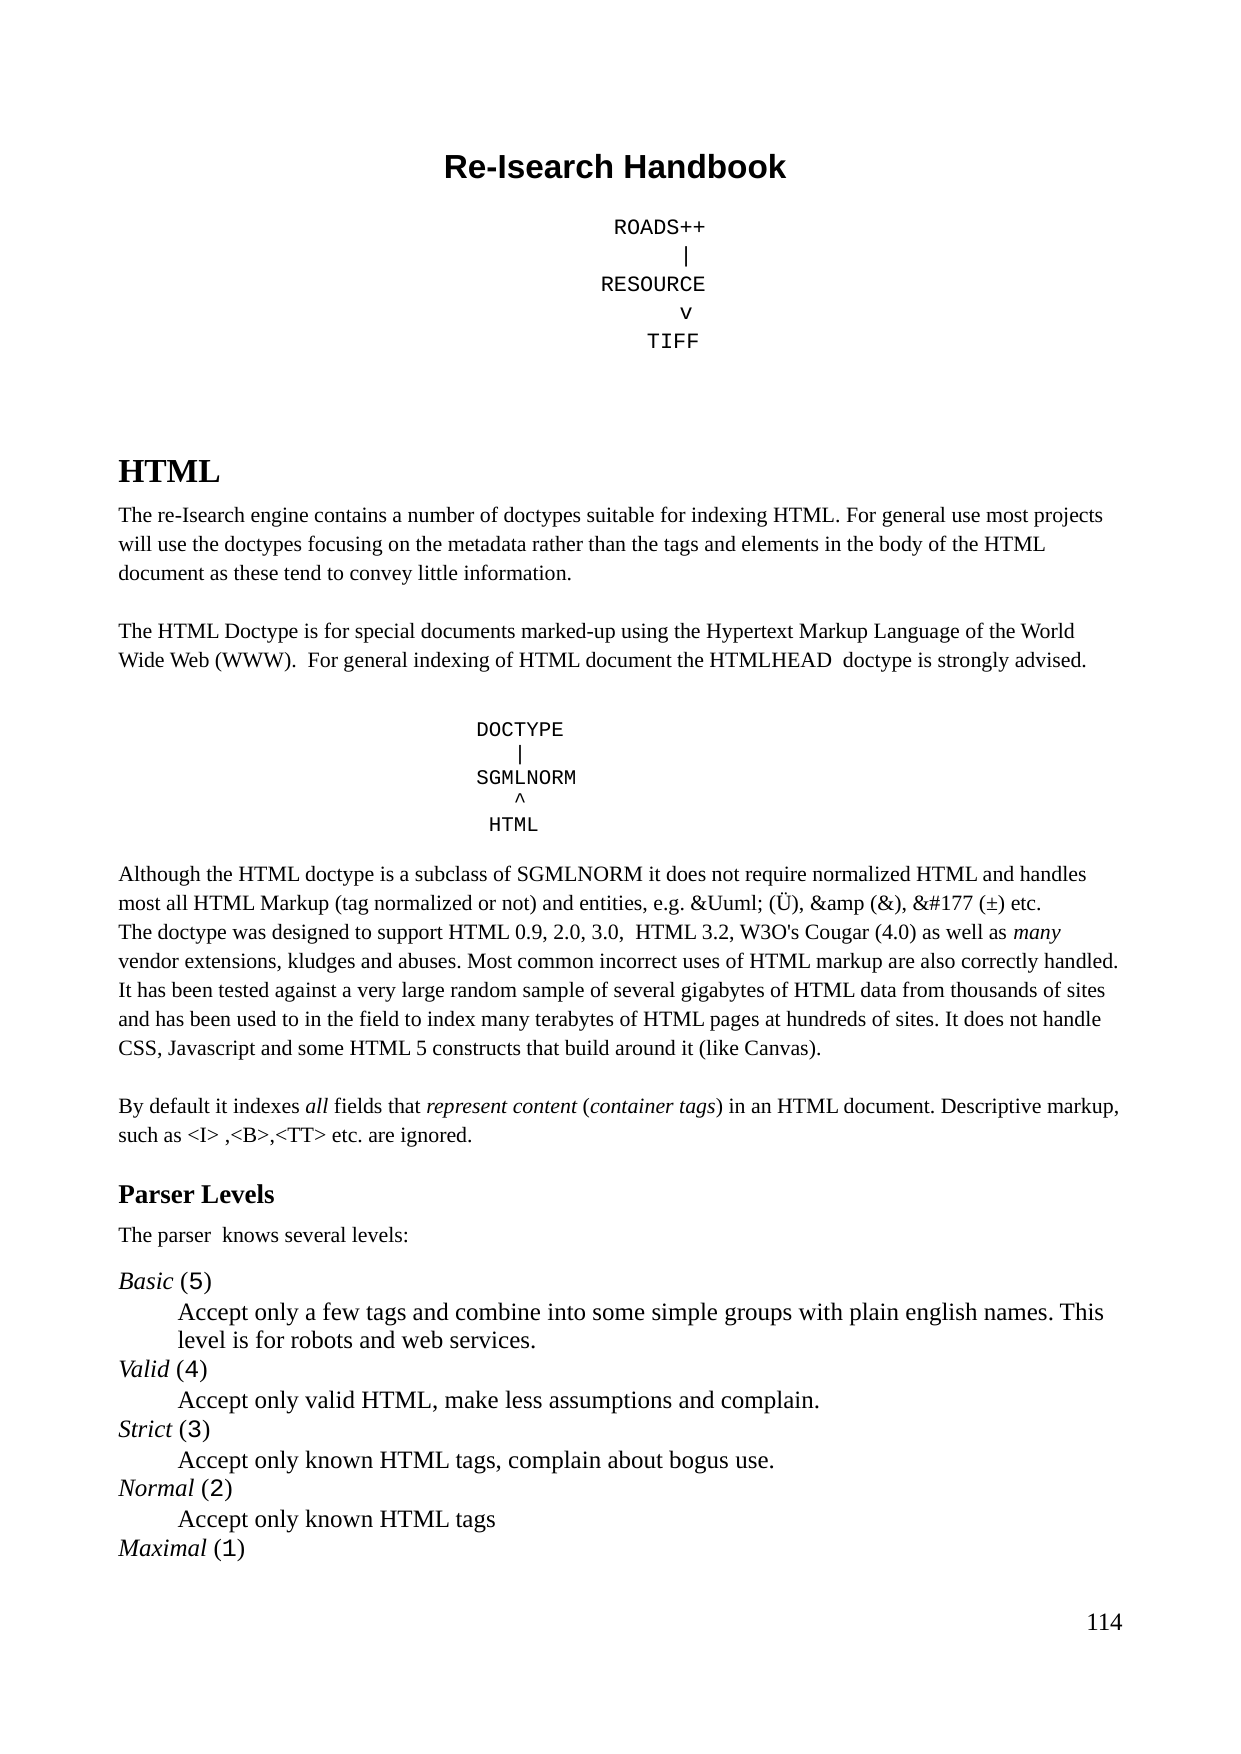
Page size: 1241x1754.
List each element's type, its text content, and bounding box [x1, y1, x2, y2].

text The parser knows several levels: [118, 1222, 1122, 1247]
text v [118, 302, 1122, 326]
list Accept only known HTML tags [177, 1504, 1122, 1533]
text The re-Isearch engine contains a number of doctypes suitable for indexing HTML. For general use most projects will use the doctypes focusing on the metadata rather than the tags and elements in the body of the HTML document as these tend to convey little information. [118, 502, 1122, 586]
subtitle Valid (4) [118, 1354, 1122, 1385]
text DOCTYPE [413, 719, 1122, 743]
text ^ [413, 790, 1122, 814]
subtitle Parser Levels [118, 1178, 1122, 1209]
list Accept only valid HTML, make less assumptions and complain. [177, 1385, 1122, 1414]
list Accept only known HTML tags, complain about bogus use. [177, 1445, 1122, 1473]
list Accept only a few tags and combine into some simple groups with plain english names. This level is for robots and web services. [177, 1297, 1122, 1354]
text By default it indexes all fields that represent content (container tags) in an HTML document. Descriptive markup, such as <I> ,<B>,<TT> etc. are ignored. [118, 1093, 1122, 1147]
subtitle HTML [118, 451, 1122, 490]
text HTML [413, 814, 1122, 838]
text RESOURCE [118, 273, 1122, 298]
text SGMLNORM [413, 767, 1122, 790]
text Although the HTML doctype is a subclass of SGMLNORM it does not require normalized HTML and handles most all HTML Markup (tag normalized or not) and entities, e.g. &Uuml; (Ü), &amp (&), &#177 (±) etc. [118, 861, 1122, 915]
text ROADS++ [118, 216, 1122, 241]
subtitle Strict (3) [118, 1414, 1122, 1445]
text | [118, 245, 1122, 269]
subtitle Normal (2) [118, 1473, 1122, 1504]
subtitle Basic (5) [118, 1266, 1122, 1297]
text The doctype was designed to support HTML 0.9, 2.0, 3.0, HTML 3.2, W3O's Cougar (4.0) as well as many vendor extensions, kludges and abuses. Most common incorrect uses of HTML markup are also correctly handled. It has been tested against a very large random sample of several gigabytes of HTML data from thousands of sites and has been used to in the field to index many terabytes of HTML pages at hundreds of sites. It does not handle CSS, Javascript and some HTML 5 constructs that build around it (like Canvas). [118, 919, 1122, 1060]
subtitle Maximal (1) [118, 1533, 1122, 1564]
text The HTML Doctype is for special documents marked-up using the Hypertext Markup Language of the World Wide Web (WWW). For general indexing of HTML document the HTMLHEAD doctype is strongly advised. [118, 618, 1122, 672]
text | [413, 743, 1122, 767]
text TIFF [118, 330, 1122, 355]
